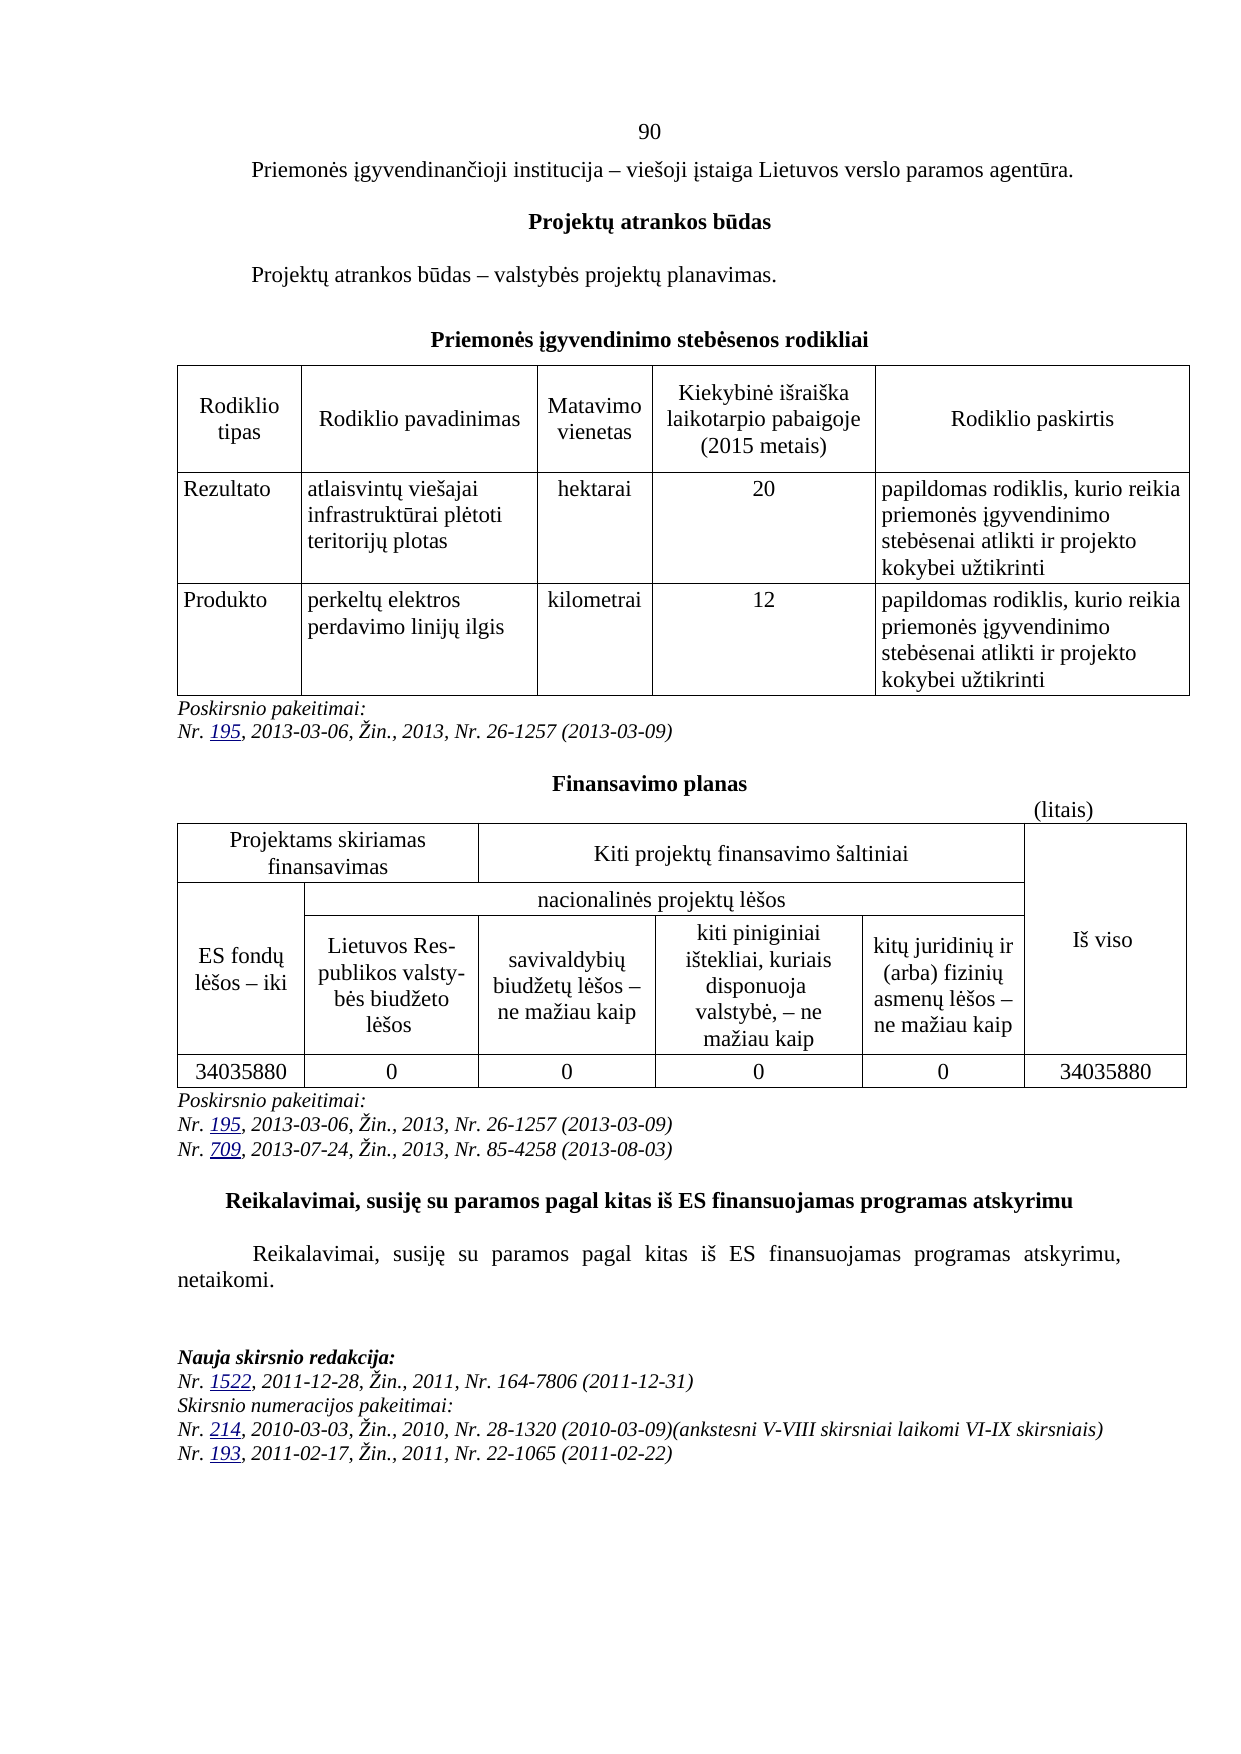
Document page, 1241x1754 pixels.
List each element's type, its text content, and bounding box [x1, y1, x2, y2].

table_cell papildomas rodiklis, kurio reikia priemonės įgyvendinimo stebėsenai atlikti ir projekto kokybei užtikrinti [876, 584, 1189, 695]
text Nr. 193, 2011-02-17, Žin., 2011, Nr. 22-1065 (2011-02-22) [177, 1441, 1122, 1465]
text Poskirsnio pakeitimai: [177, 1088, 1122, 1112]
text Nr. 709, 2013-07-24, Žin., 2013, Nr. 85-4258 (2013-08-03) [177, 1136, 1122, 1161]
table_cell Lietuvos Res­publikos valsty­bės biudžeto lėšos [305, 916, 478, 1054]
table_cell hektarai [538, 473, 652, 583]
table_cell 12 [653, 584, 875, 695]
text Projektų atrankos būdas [177, 208, 1122, 235]
table_cell Rezultato [178, 473, 301, 583]
table_cell 0 [656, 1055, 862, 1087]
table_cell nacionalinės projektų lėšos [305, 883, 1024, 915]
table_cell 34035880 [178, 1055, 304, 1087]
table_header Matavimo vienetas [538, 366, 652, 471]
text Nauja skirsnio redakcija: [177, 1345, 1122, 1369]
table_header Kiekybinė išraiška laikotarpio pabaigoje (2015 metais) [653, 366, 875, 471]
table_cell 0 [305, 1055, 478, 1087]
table_cell kilometrai [538, 584, 652, 695]
table_cell 0 [479, 1055, 655, 1087]
text Poskirsnio pakeitimai: [177, 696, 1122, 719]
table_cell perkeltų elektros perdavimo linijų ilgis [302, 584, 537, 695]
text Nr. 195, 2013-03-06, Žin., 2013, Nr. 26-1257 (2013-03-09) [177, 1112, 1122, 1136]
table_cell papildomas rodiklis, kurio reikia priemonės įgyvendinimo stebėsenai atlikti ir projekto kokybei užtikrinti [876, 473, 1189, 583]
text (litais) [1034, 796, 1122, 823]
text Priemonės įgyvendinimo stebėsenos rodikliai [177, 326, 1122, 353]
table_cell 20 [653, 473, 875, 583]
table_header Rodiklio tipas [178, 366, 301, 471]
table_cell ES fondų lėšos – iki [178, 883, 304, 1054]
table_header Rodiklio paskirtis [876, 366, 1189, 471]
table_header Kiti projektų finansavimo šaltiniai [479, 824, 1024, 882]
text Finansavimo planas [177, 770, 1122, 796]
table_cell 34035880 [1025, 1055, 1186, 1087]
table_cell kitų juridinių ir (arba) fizinių asmenų lėšos – ne mažiau kaip [863, 916, 1024, 1054]
text Nr. 1522, 2011-12-28, Žin., 2011, Nr. 164-7806 (2011-12-31) [177, 1369, 1122, 1393]
table_cell savivaldybių biudžetų lėšos – ne mažiau kaip [479, 916, 655, 1054]
text Nr. 195, 2013-03-06, Žin., 2013, Nr. 26-1257 (2013-03-09) [177, 719, 1122, 743]
table_cell 0 [863, 1055, 1024, 1087]
table_header Iš viso [1025, 824, 1186, 1054]
text Reikalavimai, susiję su paramos pagal kitas iš ES finansuojamas programas atskyrimu, netaikomi. [177, 1239, 1122, 1292]
table_cell atlaisvintų viešajai infrastruktūrai plėtoti teritorijų plotas [302, 473, 537, 583]
text Nr. 214, 2010-03-03, Žin., 2010, Nr. 28-1320 (2010-03-09)(ankstesni V-VIII skirsniai laikomi VI-IX skirsniais) [177, 1417, 1122, 1441]
table_cell Produkto [178, 584, 301, 695]
text Skirsnio numeracijos pakeitimai: [177, 1393, 1122, 1417]
table_header Rodiklio pavadinimas [302, 366, 537, 471]
text Reikalavimai, susiję su paramos pagal kitas iš ES finansuojamas programas atskyrimu [177, 1187, 1122, 1213]
table_cell kiti piniginiai ištekliai, kuriais disponuoja valstybė, – ne mažiau kaip [656, 916, 862, 1054]
text Projektų atrankos būdas – valstybės projektų planavimas. [177, 261, 1122, 287]
table_header Projektams skiriamas finansavimas [178, 824, 478, 882]
text Priemonės įgyvendinančioji institucija – viešoji įstaiga Lietuvos verslo paramos agentūra. [177, 156, 1122, 182]
